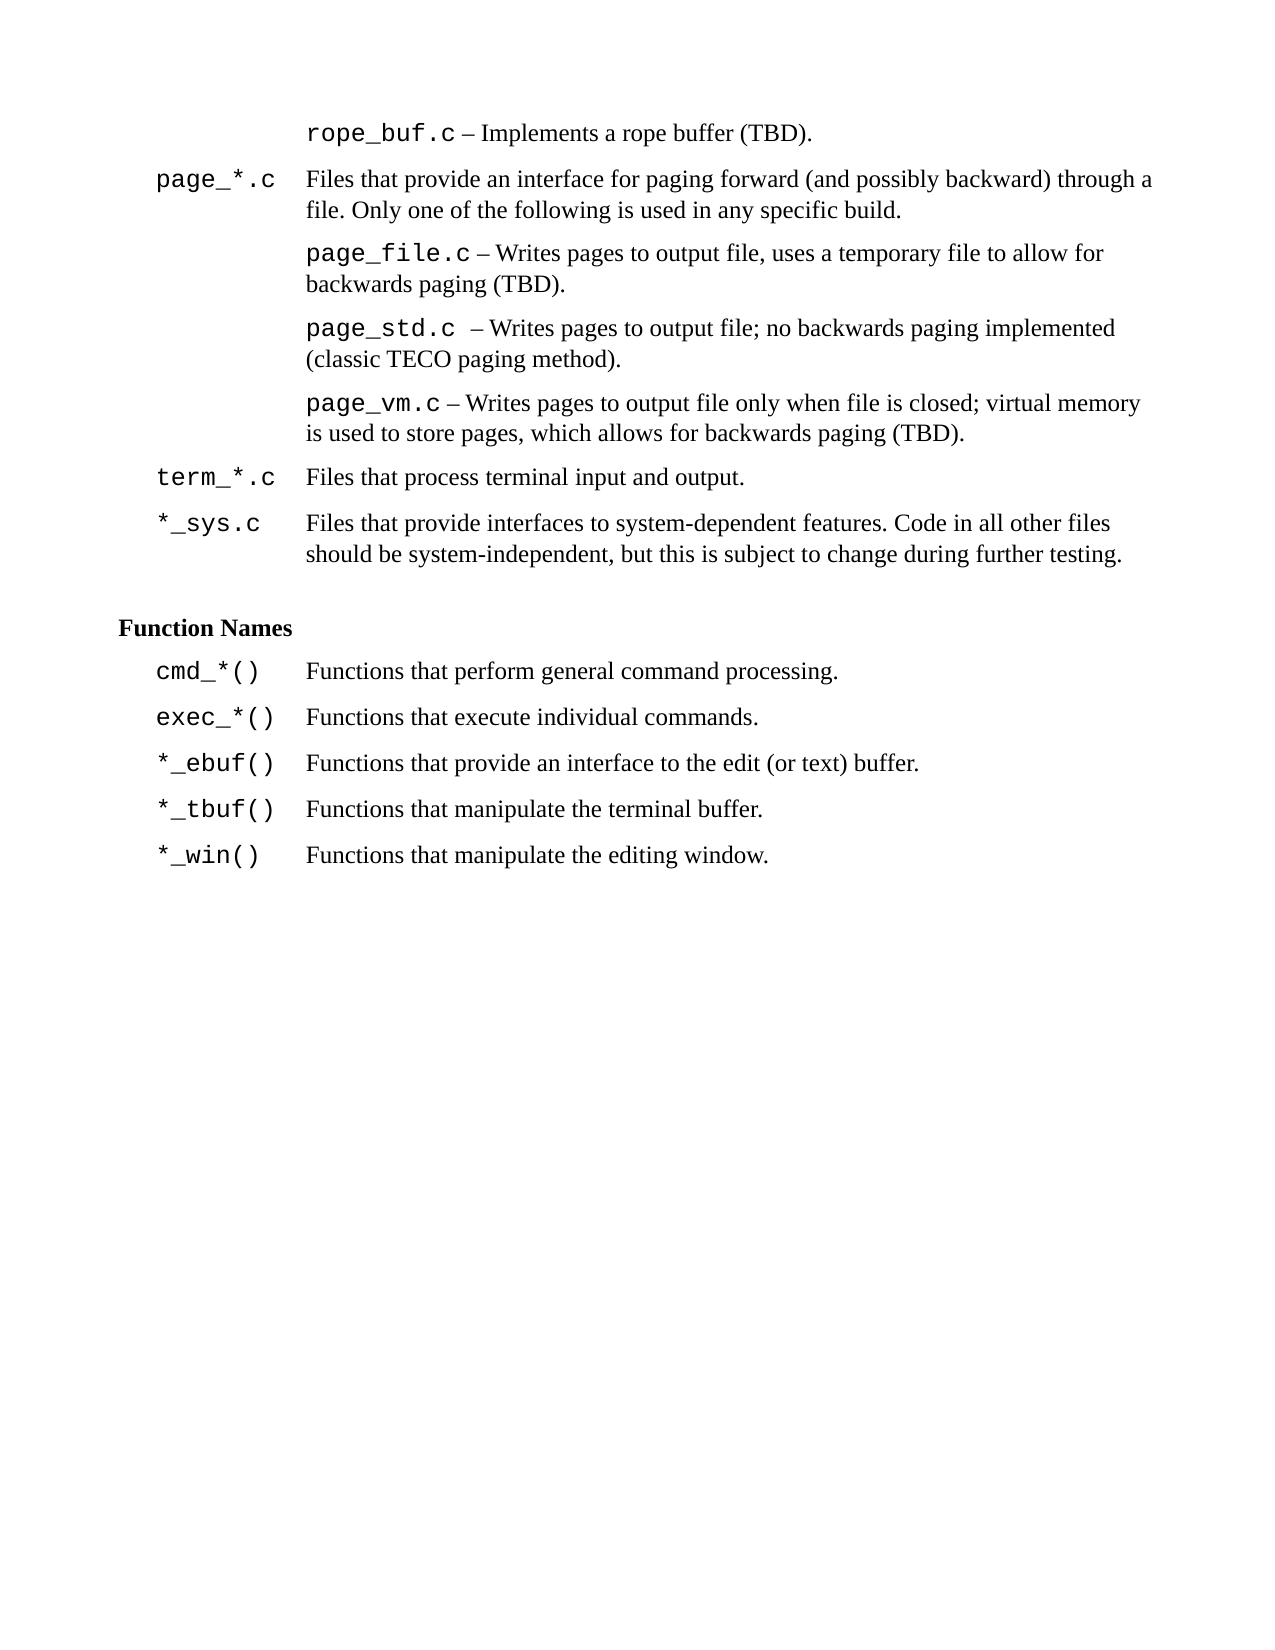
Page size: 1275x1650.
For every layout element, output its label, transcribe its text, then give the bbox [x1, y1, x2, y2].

text page_vm.c – Writes pages to output file only when file is closed; virtual memory is used to store pages, which allows for backwards paging (TBD). [306, 388, 1157, 447]
text exec_*() Functions that execute individual commands. [156, 702, 1157, 733]
text *_sys.c Files that provide interfaces to system-dependent features. Code in all other files should be system-independent, but this is subject to change during further testing. [156, 508, 1157, 568]
text page_file.c – Writes pages to output file, uses a temporary file to allow for backwards paging (TBD). [306, 238, 1157, 298]
text page_std.c – Writes pages to output file; no backwards paging implemented (classic TECO paging method). [306, 313, 1157, 373]
text rope_buf.c – Implements a rope buffer (TBD). [306, 118, 1157, 149]
text page_*.c Files that provide an interface for paging forward (and possibly backward) through a file. Only one of the following is used in any specific build. [156, 164, 1157, 223]
text Function Names [118, 613, 1157, 641]
text cmd_*() Functions that perform general command processing. [156, 656, 1157, 687]
text *_win() Functions that manipulate the editing window. [156, 840, 1157, 871]
text *_ebuf() Functions that provide an interface to the edit (or text) buffer. [156, 748, 1157, 779]
text *_tbuf() Functions that manipulate the terminal buffer. [156, 794, 1157, 825]
text term_*.c Files that process terminal input and output. [156, 462, 1157, 493]
